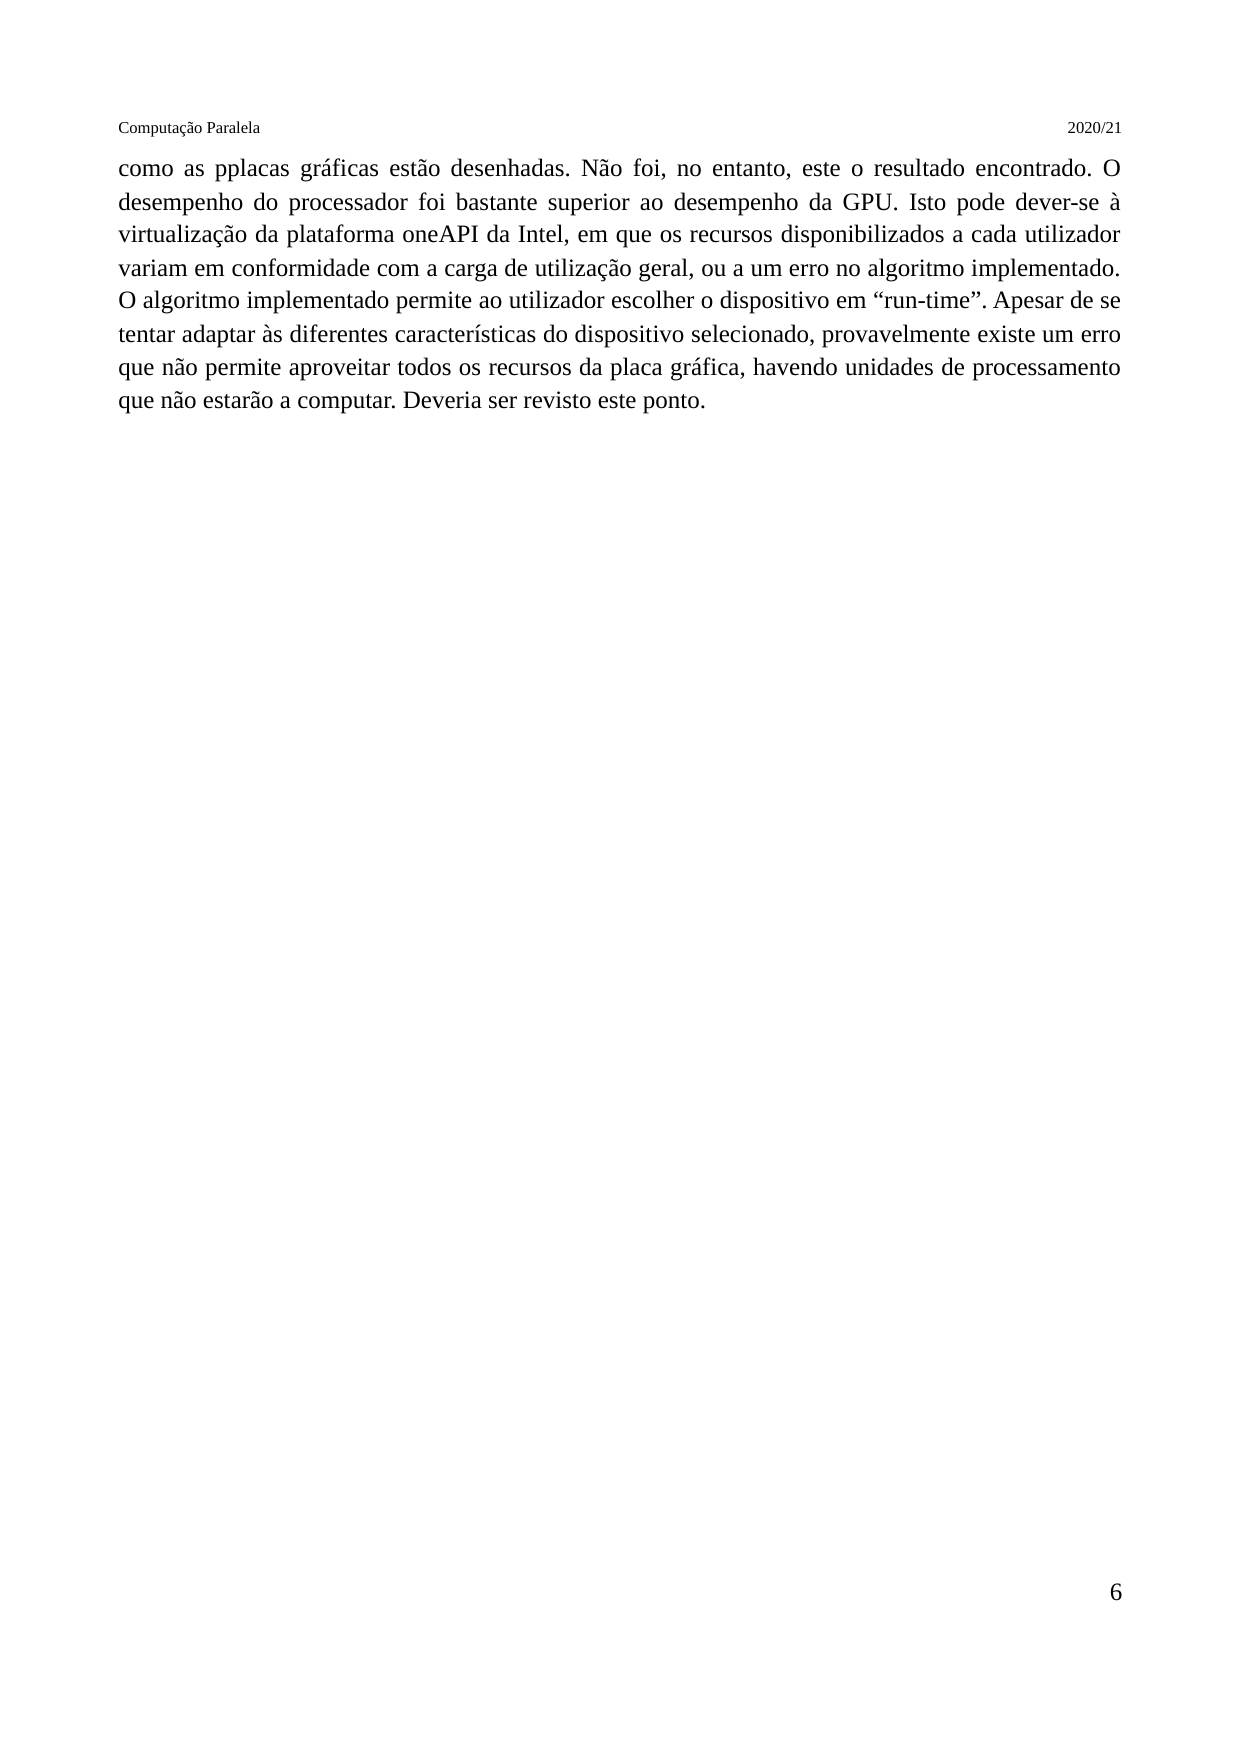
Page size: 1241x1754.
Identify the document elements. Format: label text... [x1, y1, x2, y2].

text como as pplacas gráficas estão desenhadas. Não foi, no entanto, este o resultado encontrado. O desempenho do processador foi bastante superior ao desempenho da GPU. Isto pode dever-se à virtualização da plataforma oneAPI da Intel, em que os recursos disponibilizados a cada utilizador variam em conformidade com a carga de utilização geral, ou a um erro no algoritmo implementado. O algoritmo implementado permite ao utilizador escolher o dispositivo em “run-time”. Apesar de se tentar adaptar às diferentes características do dispositivo selecionado, provavelmente existe um erro que não permite aproveitar todos os recursos da placa gráfica, havendo unidades de processamento que não estarão a computar. Deveria ser revisto este ponto. [118, 153, 1122, 413]
